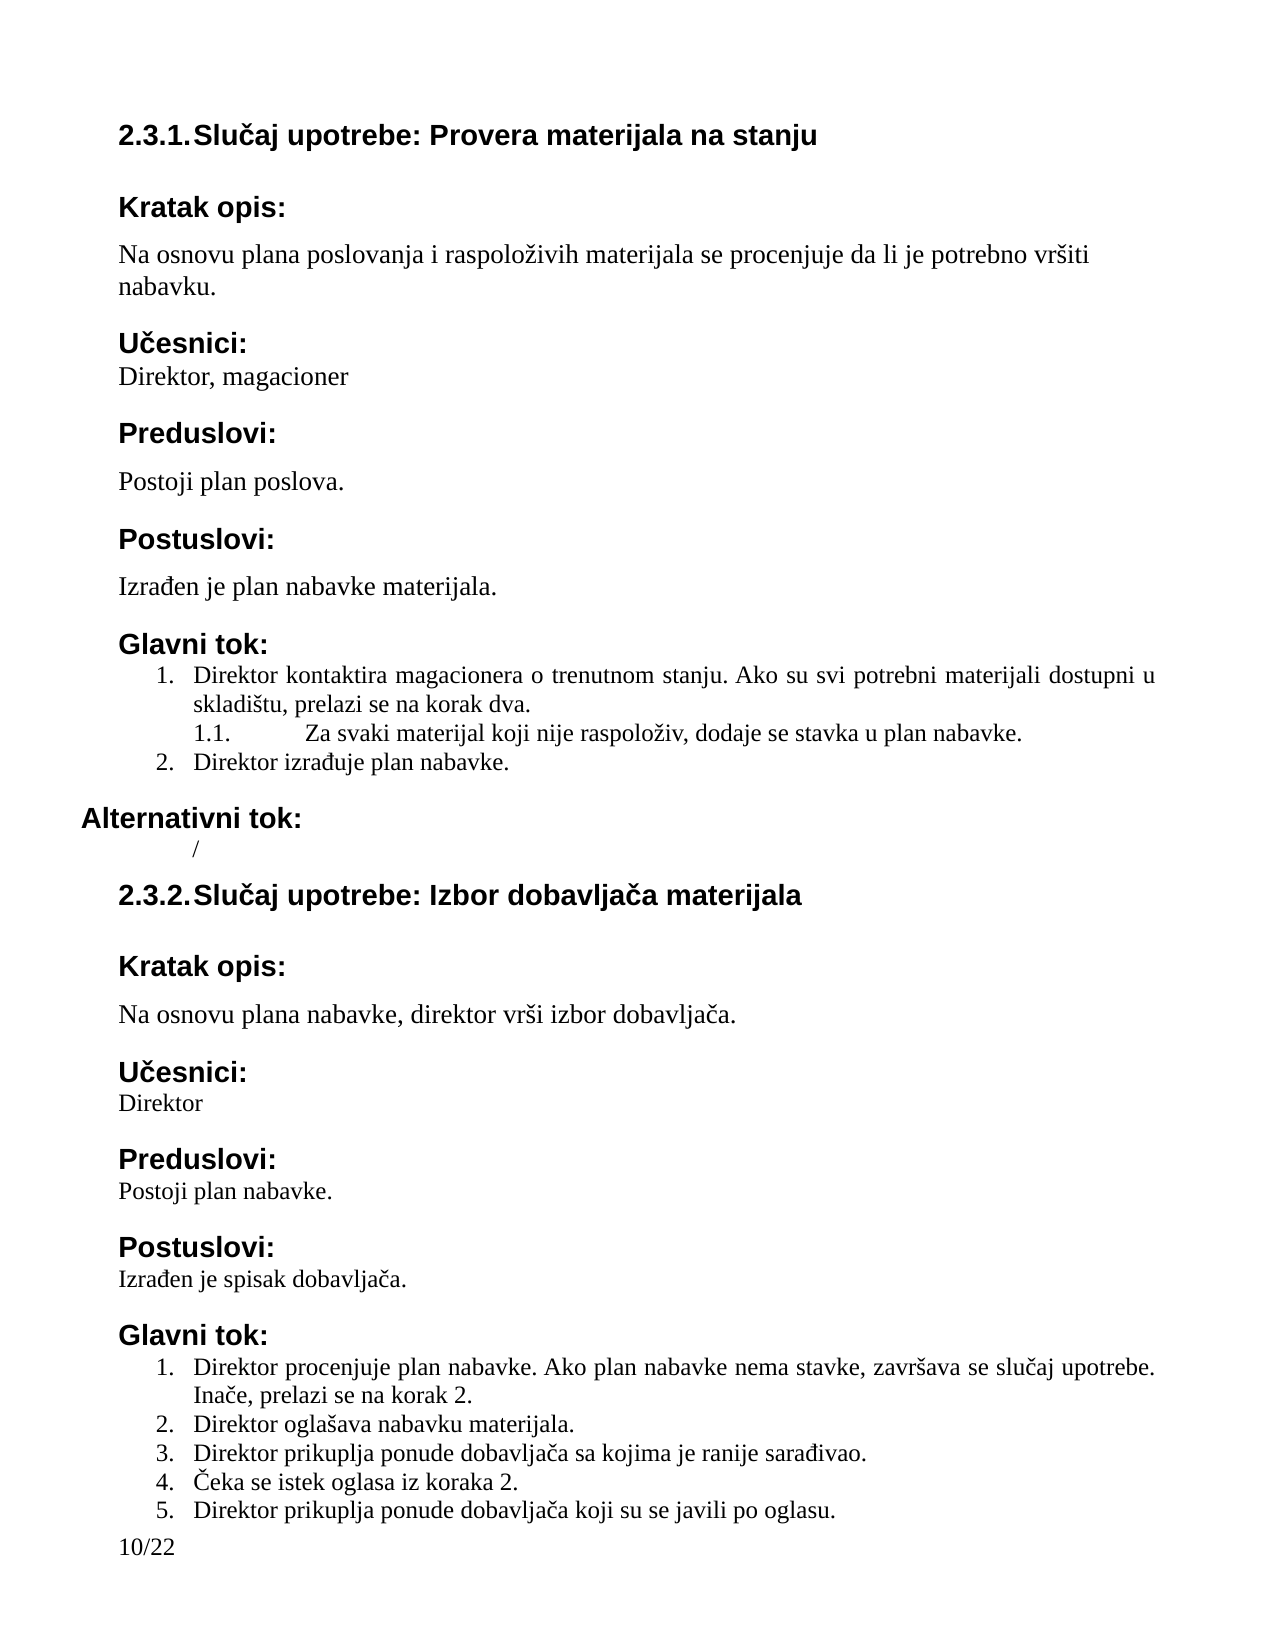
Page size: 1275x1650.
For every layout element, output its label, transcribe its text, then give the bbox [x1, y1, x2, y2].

text Direktor [118, 1088, 1157, 1117]
text Postoji plan poslova. [118, 465, 1157, 496]
subtitle Učesnici: [118, 326, 1157, 360]
subtitle Slučaj upotrebe: Provera materijala na stanju [118, 118, 1157, 152]
list Direktor prikuplja ponude dobavljača koji su se javili po oglasu. [156, 1495, 1157, 1524]
list Direktor oglašava nabavku materijala. [156, 1409, 1157, 1438]
list Direktor izrađuje plan nabavke. [156, 747, 1157, 775]
list Direktor kontaktira magacionera o trenutnom stanju. Ako su svi potrebni materijali dostupni u skladištu, prelazi se na korak dva. [156, 660, 1157, 718]
subtitle Postuslovi: [118, 1230, 1157, 1264]
subtitle Kratak opis: [118, 949, 1157, 983]
text Postoji plan nabavke. [118, 1176, 1157, 1205]
subtitle Slučaj upotrebe: Izbor dobavljača materijala [118, 878, 1157, 911]
subtitle Alternativni tok: [81, 801, 1157, 834]
text Izrađen je plan nabavke materijala. [118, 570, 1157, 601]
subtitle Glavni tok: [118, 627, 1157, 660]
subtitle Preduslovi: [118, 416, 1157, 450]
subtitle Učesnici: [118, 1054, 1157, 1088]
text Izrađen je spisak dobavljača. [118, 1264, 1157, 1292]
subtitle Preduslovi: [118, 1142, 1157, 1176]
subtitle Glavni tok: [118, 1318, 1157, 1352]
text Direktor, magacioner [118, 360, 1157, 391]
list Direktor procenjuje plan nabavke. Ako plan nabavke nema stavke, završava se slučaj upotrebe. Inače, prelazi se na korak 2. [156, 1352, 1157, 1409]
text Na osnovu plana nabavke, direktor vrši izbor dobavljača. [118, 998, 1157, 1029]
subtitle Postuslovi: [118, 522, 1157, 555]
subtitle Kratak opis: [118, 190, 1157, 223]
list Za svaki materijal koji nije raspoloživ, dodaje se stavka u plan nabavke. [193, 718, 1157, 747]
text / [118, 834, 1157, 863]
list Čeka se istek oglasa iz koraka 2. [156, 1467, 1157, 1495]
list Direktor prikuplja ponude dobavljača sa kojima je ranije sarađivao. [156, 1438, 1157, 1467]
text Na osnovu plana poslovanja i raspoloživih materijala se procenjuje da li je potrebno vršiti nabavku. [118, 238, 1157, 301]
